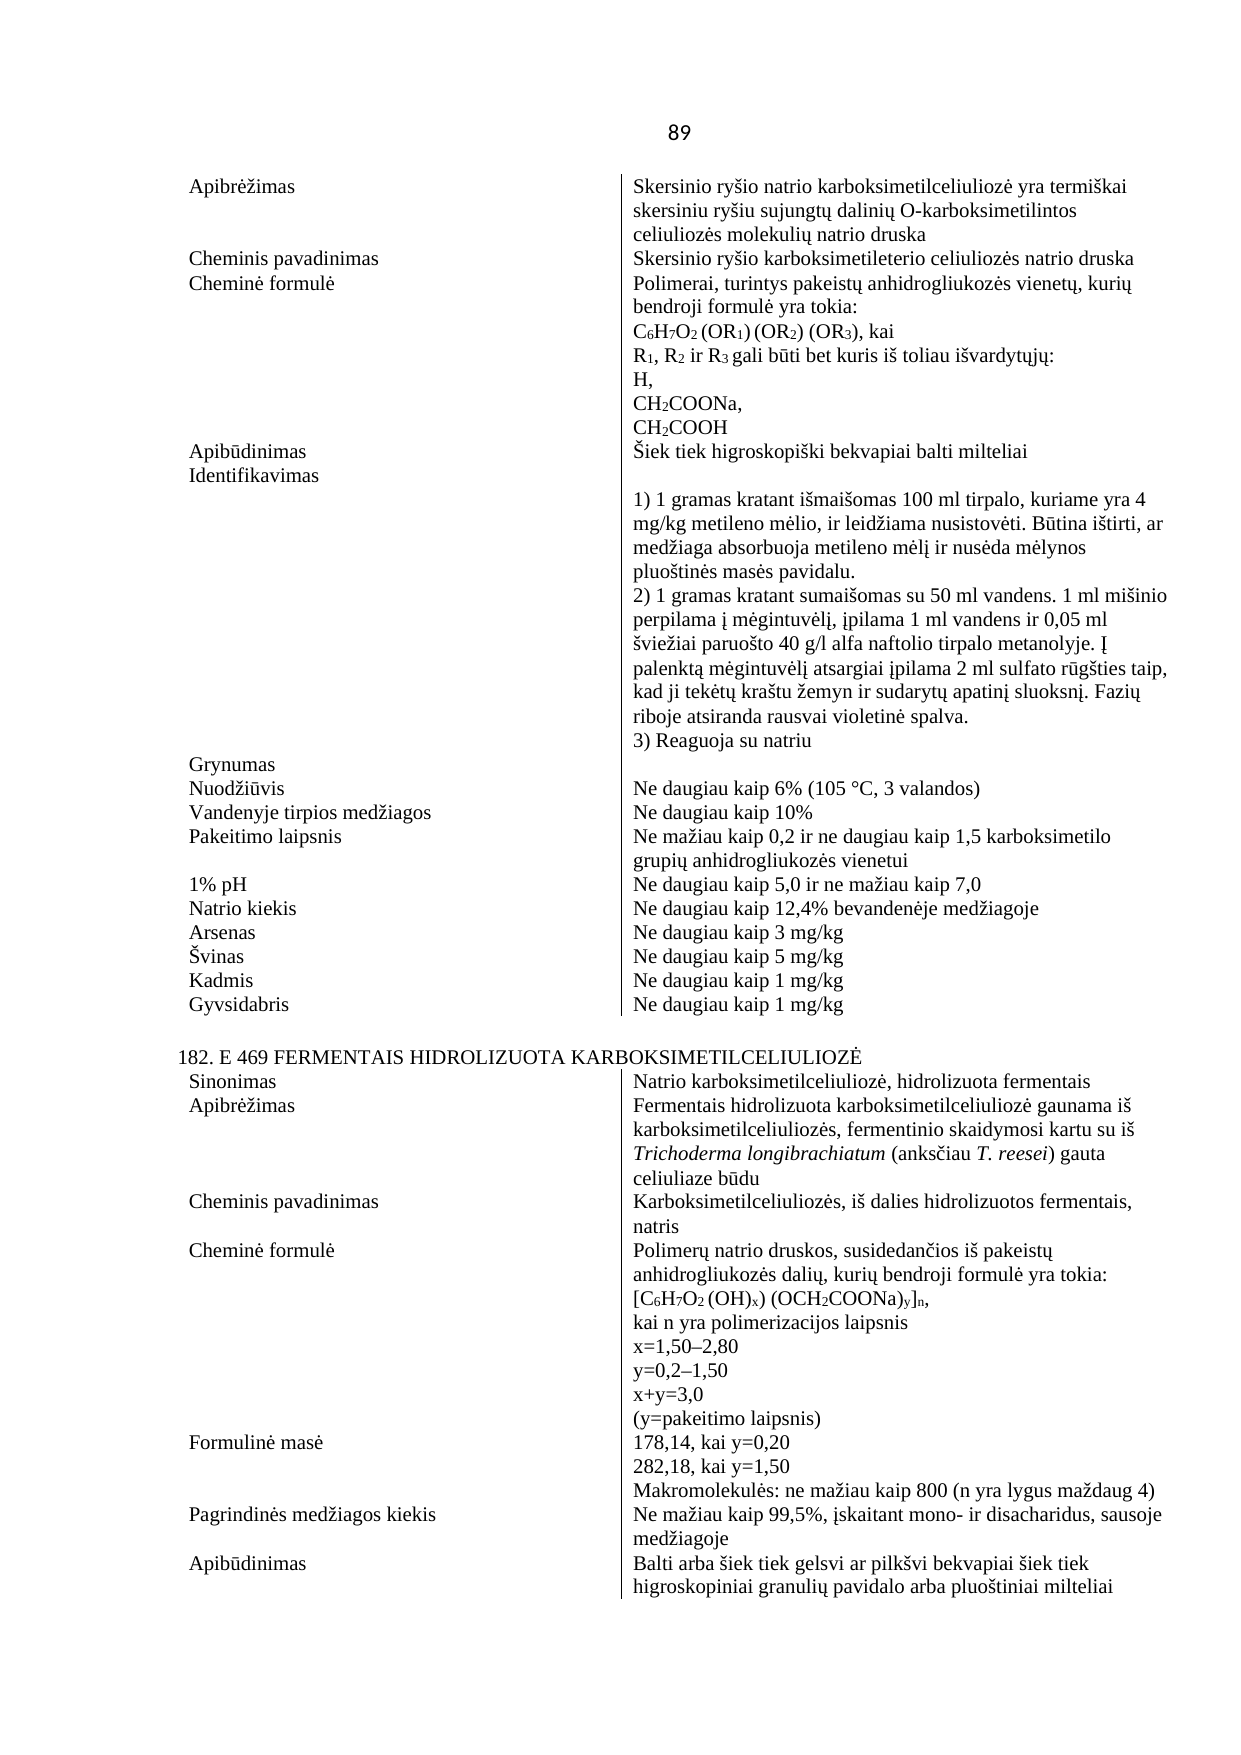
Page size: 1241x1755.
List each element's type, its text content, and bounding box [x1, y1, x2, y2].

table_cell Ne daugiau kaip 10% [622, 800, 1181, 824]
table_cell Ne mažiau kaip 99,5%, įskaitant mono- ir disacharidus, sausoje medžiagoje [622, 1502, 1181, 1550]
table_cell Polimerų natrio druskos, susidedančios iš pakeistų anhidrogliukozės dalių, kurių bendroji formulė yra tokia: [C6H7O2 (OH)x) (OCH2COONa)y]n, kai n yra polimerizacijos laipsnis x=1,50–2,80 y=0,2–1,50 x+y=3,0 (y=pakeitimo laipsnis) [622, 1238, 1181, 1430]
table_header Natrio karboksimetilceliuliozė, hidrolizuota fermentais [622, 1069, 1181, 1093]
table_cell Cheminė formulė [177, 1238, 621, 1430]
table_cell Ne daugiau kaip 3 mg/kg [622, 920, 1181, 944]
table_cell Formulinė masė [177, 1430, 621, 1502]
table_cell Karboksimetilceliuliozės, iš dalies hidrolizuotos fermentais, natris [622, 1190, 1181, 1238]
table_cell Balti arba šiek tiek gelsvi ar pilkšvi bekvapiai šiek tiek higroskopiniai granulių pavidalo arba pluoštiniai milteliai [622, 1550, 1181, 1598]
table_cell Ne mažiau kaip 0,2 ir ne daugiau kaip 1,5 karboksimetilo grupių anhidrogliukozės vienetui [622, 824, 1181, 872]
text 182. E 469 FERMENTAIS HIDROLIZUOTA KARBOKSIMETILCELIULIOZĖ [177, 1045, 1181, 1069]
table_cell Ne daugiau kaip 5,0 ir ne mažiau kaip 7,0 [622, 872, 1181, 896]
table_cell Ne daugiau kaip 5 mg/kg [622, 944, 1181, 968]
table_cell Natrio kiekis [177, 896, 621, 920]
table_header Sinonimas [177, 1069, 621, 1093]
table_cell Ne daugiau kaip 1 mg/kg [622, 992, 1181, 1016]
table_cell Vandenyje tirpios medžiagos [177, 800, 621, 824]
table_cell Apibrėžimas [177, 174, 621, 246]
table_cell [177, 583, 621, 728]
table_cell Skersinio ryšio natrio karboksimetilceliuliozė yra termiškai skersiniu ryšiu sujungtų dalinių O-karboksimetilintos celiuliozės molekulių natrio druska [622, 174, 1181, 246]
table_cell Kadmis [177, 968, 621, 992]
table_cell Apibūdinimas [177, 1550, 621, 1598]
table_cell Švinas [177, 944, 621, 968]
table_cell Gyvsidabris [177, 992, 621, 1016]
table_cell Ne daugiau kaip 6% (105 °C, 3 valandos) [622, 776, 1181, 800]
table_cell 178,14, kai y=0,20 282,18, kai y=1,50 Makromolekulės: ne mažiau kaip 800 (n yra lygus maždaug 4) [622, 1430, 1181, 1502]
table_cell Šiek tiek higroskopiški bekvapiai balti milteliai [622, 439, 1181, 463]
table_cell Arsenas [177, 920, 621, 944]
table_cell Ne daugiau kaip 1 mg/kg [622, 968, 1181, 992]
table_cell Apibrėžimas [177, 1093, 621, 1189]
table_cell Pagrindinės medžiagos kiekis [177, 1502, 621, 1550]
table_cell 3) Reaguoja su natriu [622, 728, 1181, 752]
table_cell [177, 487, 621, 583]
table_cell Cheminis pavadinimas [177, 246, 621, 270]
table_cell Identifikavimas [177, 463, 621, 487]
table_cell Nuodžiūvis [177, 776, 621, 800]
table_cell Fermentais hidrolizuota karboksimetilceliuliozė gaunama iš karboksimetilceliuliozės, fermentinio skaidymosi kartu su iš Trichoderma longibrachiatum (anksčiau T. reesei) gauta celiuliaze būdu [622, 1093, 1181, 1189]
table_cell [622, 463, 1181, 487]
table_cell 1) 1 gramas kratant išmaišomas 100 ml tirpalo, kuriame yra 4 mg/kg metileno mėlio, ir leidžiama nusistovėti. Būtina ištirti, ar medžiaga absorbuoja metileno mėlį ir nusėda mėlynos pluoštinės masės pavidalu. [622, 487, 1181, 583]
table_cell Cheminė formulė [177, 270, 621, 439]
table_cell Skersinio ryšio karboksimetileterio celiuliozės natrio druska [622, 246, 1181, 270]
table_cell [622, 752, 1181, 776]
table_cell Grynumas [177, 752, 621, 776]
table_cell Pakeitimo laipsnis [177, 824, 621, 872]
table_cell 1% pH [177, 872, 621, 896]
table_cell Ne daugiau kaip 12,4% bevandenėje medžiagoje [622, 896, 1181, 920]
table_cell Cheminis pavadinimas [177, 1190, 621, 1238]
table_cell [177, 728, 621, 752]
table_cell Apibūdinimas [177, 439, 621, 463]
table_cell 2) 1 gramas kratant sumaišomas su 50 ml vandens. 1 ml mišinio perpilama į mėgintuvėlį, įpilama 1 ml vandens ir 0,05 ml šviežiai paruošto 40 g/l alfa naftolio tirpalo metanolyje. Į palenktą mėgintuvėlį atsargiai įpilama 2 ml sulfato rūgšties taip, kad ji tekėtų kraštu žemyn ir sudarytų apatinį sluoksnį. Fazių riboje atsiranda rausvai violetinė spalva. [622, 583, 1181, 728]
table_cell Polimerai, turintys pakeistų anhidrogliukozės vienetų, kurių bendroji formulė yra tokia: C6H7O2 (OR1) (OR2) (OR3), kai R1, R2 ir R3 gali būti bet kuris iš toliau išvardytųjų: H, CH2COONa, CH2COOH [622, 270, 1181, 439]
